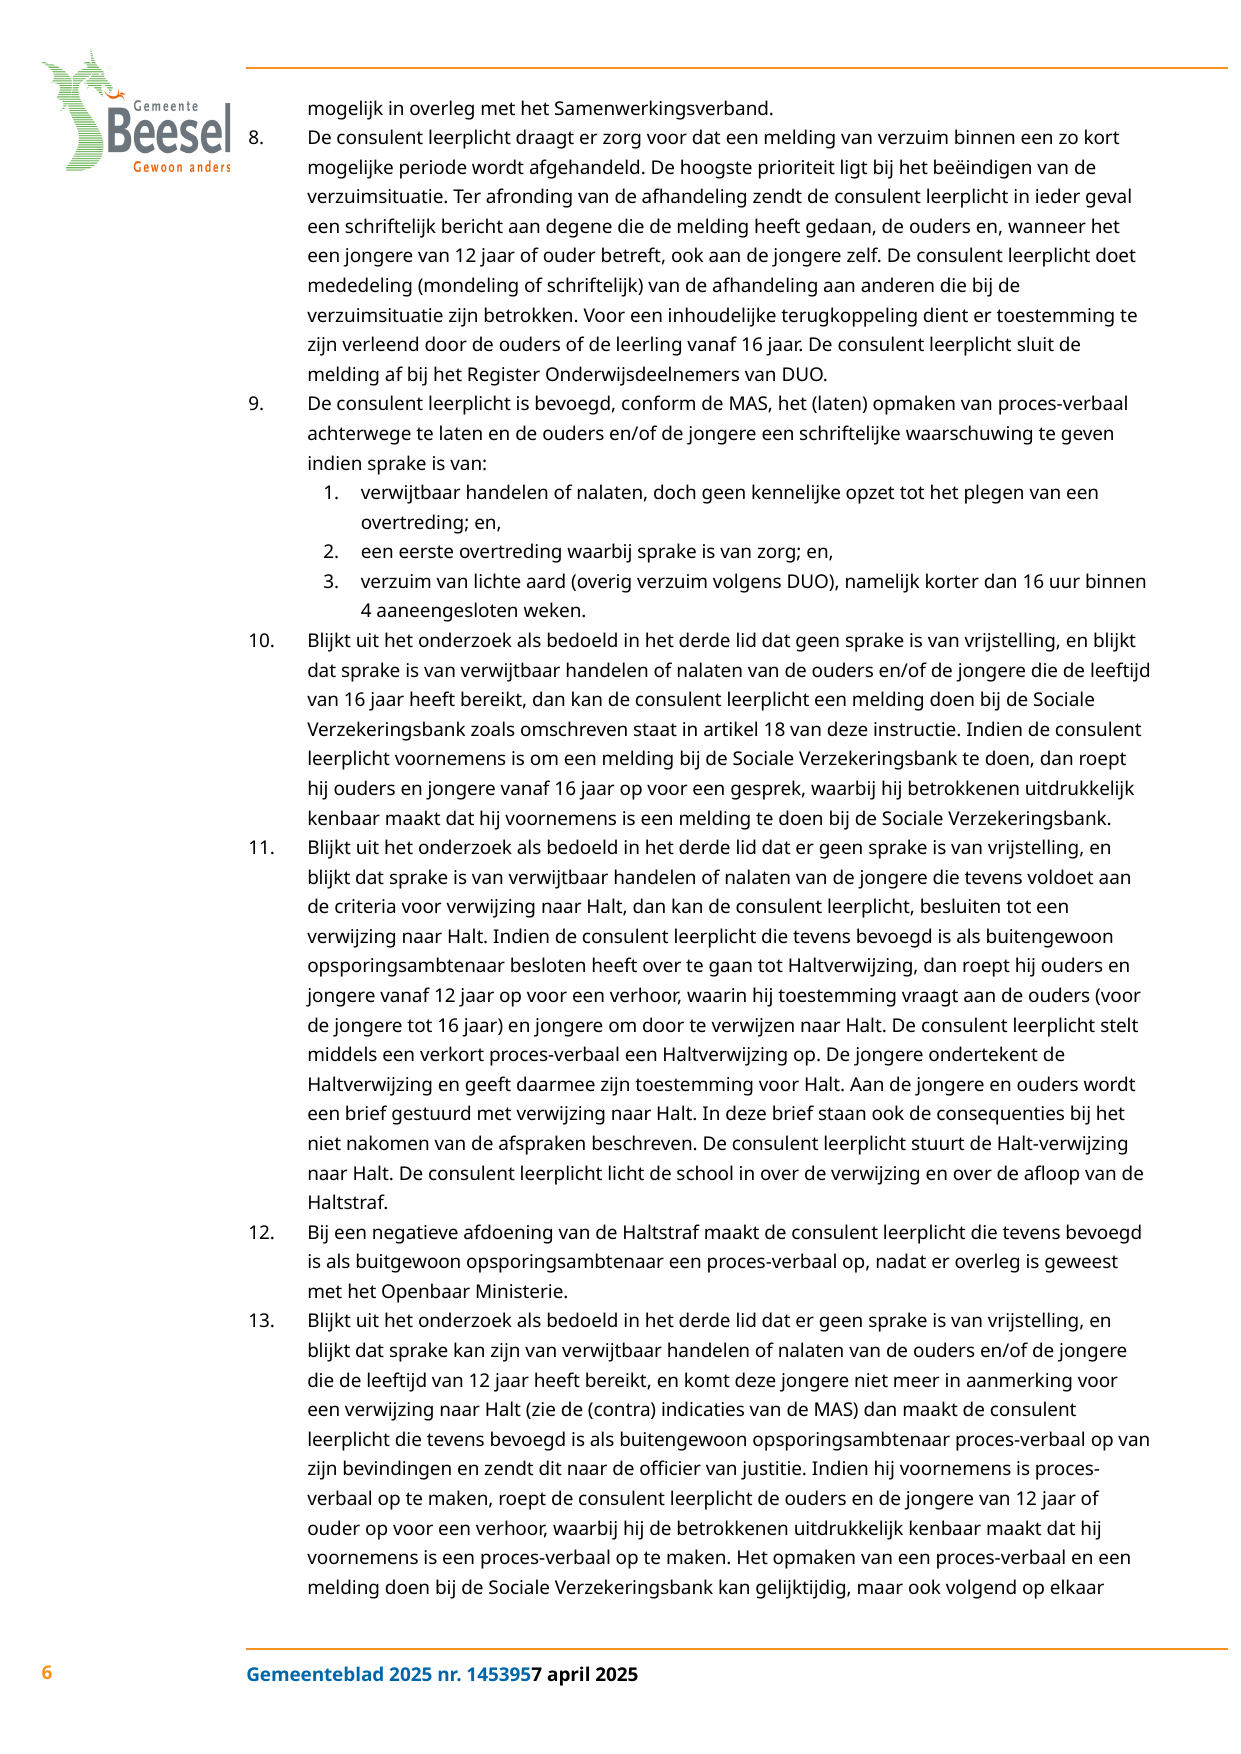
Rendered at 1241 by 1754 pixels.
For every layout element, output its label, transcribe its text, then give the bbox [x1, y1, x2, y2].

list Bij een negatieve afdoening van de Haltstraf maakt de consulent leerplicht die tevens bevoegd is als buitgewoon opsporingsambtenaar een proces-verbaal op, nadat er overleg is geweest met het Openbaar Ministerie. [248, 1219, 1152, 1304]
picture [41, 47, 231, 172]
list Blijkt uit het onderzoek als bedoeld in het derde lid dat er geen sprake is van vrijstelling, en blijkt dat sprake is van verwijtbaar handelen of nalaten van de jongere die tevens voldoet aan de criteria voor verwijzing naar Halt, dan kan de consulent leerplicht, besluiten tot een verwijzing naar Halt. Indien de consulent leerplicht die tevens bevoegd is als buitengewoon opsporingsambtenaar besloten heeft over te gaan tot Haltverwijzing, dan roept hij ouders en jongere vanaf 12 jaar op voor een verhoor, waarin hij toestemming vraagt aan de ouders (voor de jongere tot 16 jaar) en jongere om door te verwijzen naar Halt. De consulent leerplicht stelt middels een verkort proces-verbaal een Haltverwijzing op. De jongere ondertekent de Haltverwijzing en geeft daarmee zijn toestemming voor Halt. Aan de jongere en ouders wordt een brief gestuurd met verwijzing naar Halt. In deze brief staan ook de consequenties bij het niet nakomen van de afspraken beschreven. De consulent leerplicht stuurt de Halt-verwijzing naar Halt. De consulent leerplicht licht de school in over de verwijzing en over de afloop van de Haltstraf. [248, 834, 1152, 1215]
list De consulent leerplicht draagt er zorg voor dat een melding van verzuim binnen een zo kort mogelijke periode wordt afgehandeld. De hoogste prioriteit ligt bij het beëindigen van de verzuimsituatie. Ter afronding van de afhandeling zendt de consulent leerplicht in ieder geval een schriftelijk bericht aan degene die de melding heeft gedaan, de ouders en, wanneer het een jongere van 12 jaar of ouder betreft, ook aan de jongere zelf. De consulent leerplicht doet mededeling (mondeling of schriftelijk) van de afhandeling aan anderen die bij de verzuimsituatie zijn betrokken. Voor een inhoudelijke terugkoppeling dient er toestemming te zijn verleend door de ouders of de leerling vanaf 16 jaar. De consulent leerplicht sluit de melding af bij het Register Onderwijsdeelnemers van DUO. [248, 124, 1152, 387]
list De consulent leerplicht is bevoegd, conform de MAS, het (laten) opmaken van proces-verbaal achterwege te laten en de ouders en/of de jongere een schriftelijke waarschuwing te geven indien sprake is van: [248, 391, 1152, 476]
list verzuim van lichte aard (overig verzuim volgens DUO), namelijk korter dan 16 uur binnen 4 aaneengesloten weken. [323, 568, 1152, 623]
list verwijtbaar handelen of nalaten, doch geen kennelijke opzet tot het plegen van een overtreding; en, [323, 479, 1152, 535]
list een eerste overtreding waarbij sprake is van zorg; en, [323, 538, 1152, 564]
list Blijkt uit het onderzoek als bedoeld in het derde lid dat er geen sprake is van vrijstelling, en blijkt dat sprake kan zijn van verwijtbaar handelen of nalaten van de ouders en/of de jongere die de leeftijd van 12 jaar heeft bereikt, en komt deze jongere niet meer in aanmerking voor een verwijzing naar Halt (zie de (contra) indicaties van de MAS) dan maakt de consulent leerplicht die tevens bevoegd is als buitengewoon opsporingsambtenaar proces-verbaal op van zijn bevindingen en zendt dit naar de officier van justitie. Indien hij voornemens is proces-verbaal op te maken, roept de consulent leerplicht de ouders en de jongere van 12 jaar of ouder op voor een verhoor, waarbij hij de betrokkenen uitdrukkelijk kenbaar maakt dat hij voornemens is een proces-verbaal op te maken. Het opmaken van een proces-verbaal en een melding doen bij de Sociale Verzekeringsbank kan gelijktijdig, maar ook volgend op elkaar [248, 1308, 1152, 1600]
list mogelijk in overleg met het Samenwerkingsverband. [248, 95, 1152, 121]
list Blijkt uit het onderzoek als bedoeld in het derde lid dat geen sprake is van vrijstelling, en blijkt dat sprake is van verwijtbaar handelen of nalaten van de ouders en/of de jongere die de leeftijd van 16 jaar heeft bereikt, dan kan de consulent leerplicht een melding doen bij de Sociale Verzekeringsbank zoals omschreven staat in artikel 18 van deze instructie. Indien de consulent leerplicht voornemens is om een melding bij de Sociale Verzekeringsbank te doen, dan roept hij ouders en jongere vanaf 16 jaar op voor een gesprek, waarbij hij betrokkenen uitdrukkelijk kenbaar maakt dat hij voornemens is een melding te doen bij de Sociale Verzekeringsbank. [248, 627, 1152, 831]
